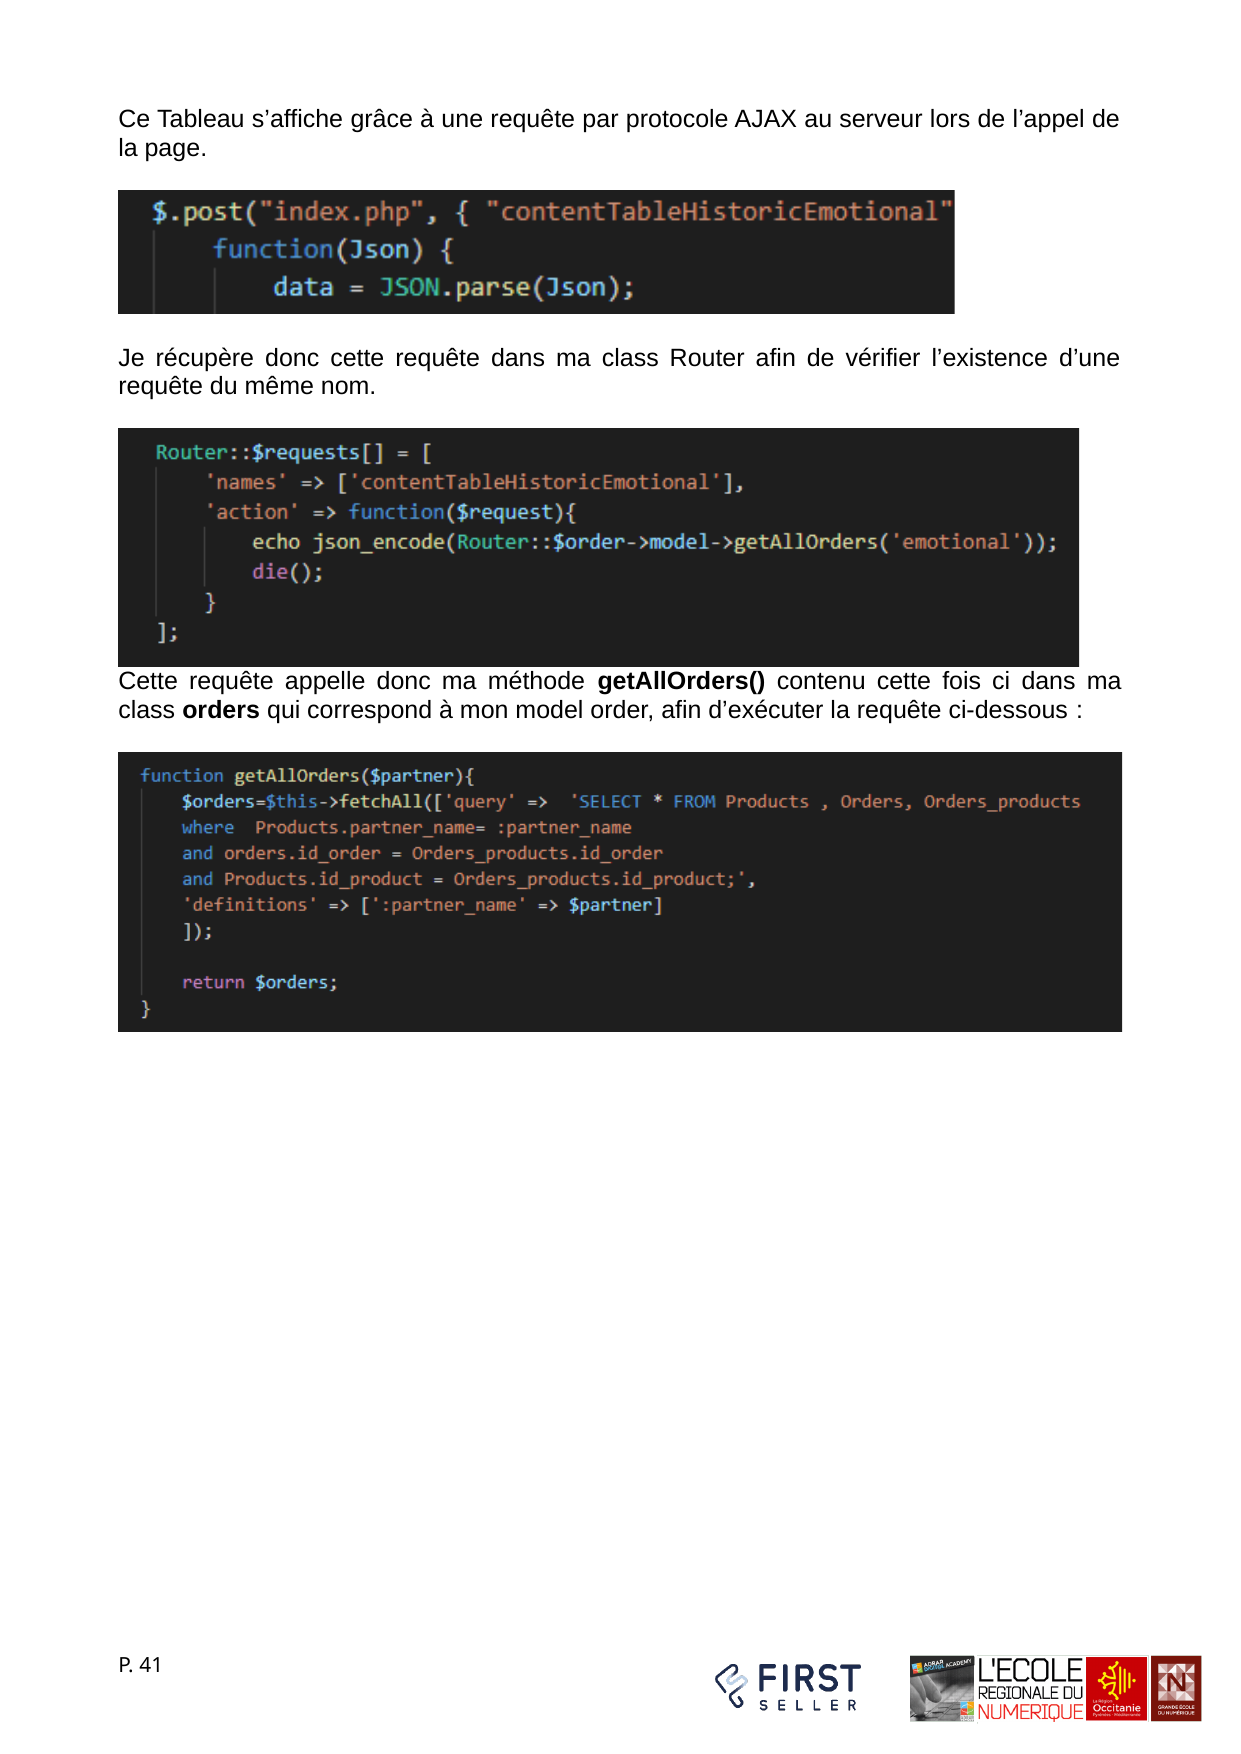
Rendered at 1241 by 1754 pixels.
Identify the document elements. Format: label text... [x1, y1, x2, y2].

text Cette requête appelle donc ma méthode getAllOrders() contenu cette fois ci dans ma class orders qui correspond à mon model order, afin d’exécuter la requête ci-dessous : [118, 601, 1122, 724]
text Ce Tableau s’affiche grâce à une requête par protocole AJAX au serveur lors de l’appel de la page. [118, 104, 1122, 161]
text Je récupère donc cette requête dans ma class Router afin de vérifier l’existence d’une requête du même nom. [118, 342, 1122, 400]
